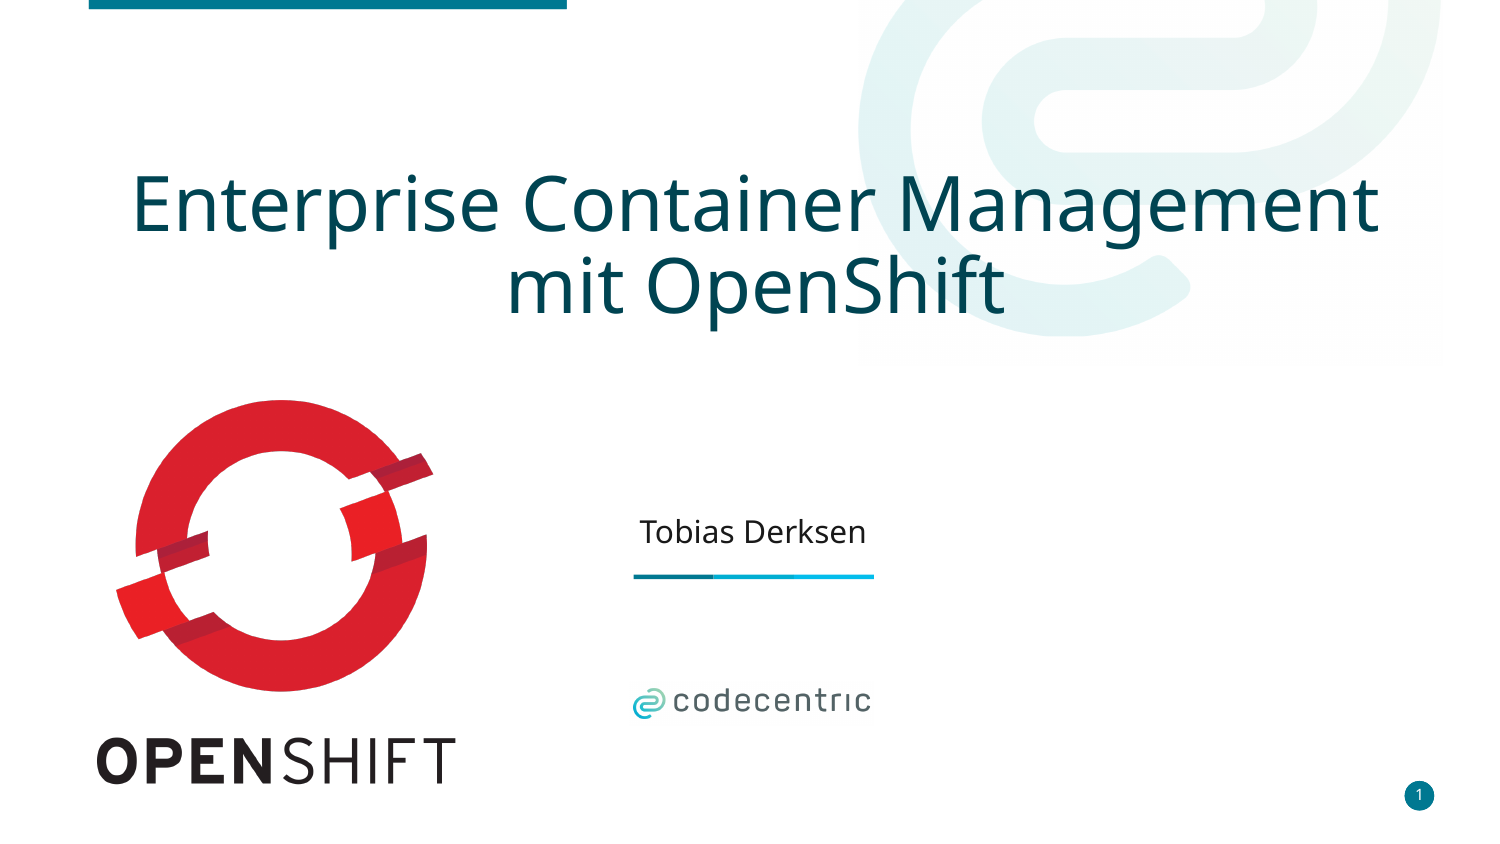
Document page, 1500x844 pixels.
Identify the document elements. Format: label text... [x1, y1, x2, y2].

picture [858, 0, 1443, 366]
picture [629, 681, 874, 726]
title Enterprise Container Management mit OpenShift [90, 165, 1423, 346]
picture [86, 389, 466, 795]
slide_number 4 [1396, 783, 1443, 808]
list Tobias Derksen [466, 516, 1420, 746]
